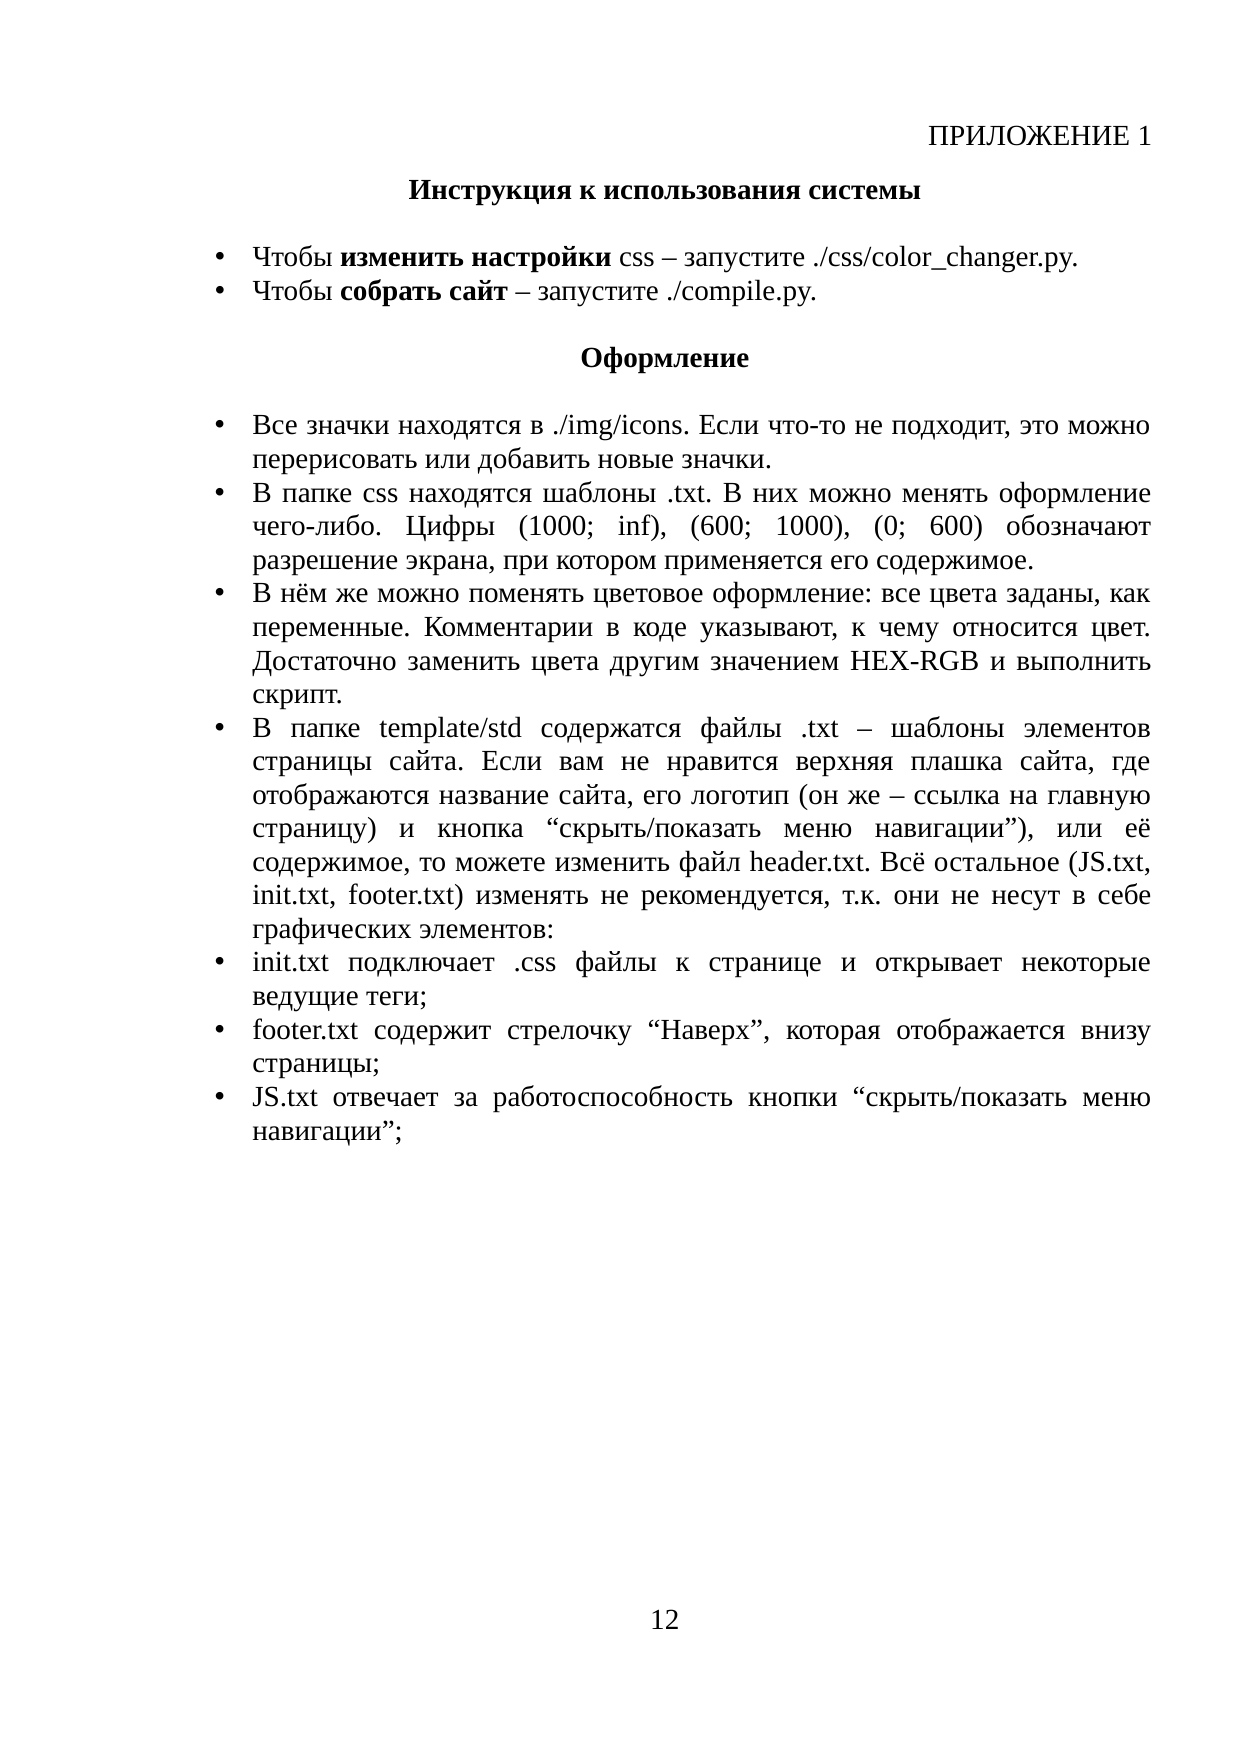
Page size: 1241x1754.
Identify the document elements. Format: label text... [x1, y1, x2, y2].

list Чтобы собрать сайт – запустите ./compile.py. [215, 273, 1152, 307]
list В нём же можно поменять цветовое оформление: все цвета заданы, как переменные. Комментарии в коде указывают, к чему относится цвет. Достаточно заменить цвета другим значением HEX-RGB и выполнить скрипт. [214, 575, 1152, 710]
list Все значки находятся в ./img/icons. Если что-то не подходит, это можно перерисовать или добавить новые значки. [214, 407, 1152, 475]
text Оформление [177, 340, 1152, 374]
text Инструкция к использования системы [177, 172, 1152, 206]
list JS.txt отвечает за работоспособность кнопки “скрыть/показать меню навигации”; [214, 1079, 1152, 1146]
list Чтобы изменить настройки css – запустите ./css/color_changer.py. [215, 239, 1152, 273]
list В папке template/std содержатся файлы .txt – шаблоны элементов страницы сайта. Если вам не нравится верхняя плашка сайта, где отображаются название сайта, его логотип (он же – ссылка на главную страницу) и кнопка “скрыть/показать меню навигации”), или её содержимое, то можете изменить файл header.txt. Всё остальное (JS.txt, init.txt, footer.txt) изменять не рекомендуется, т.к. они не несут в себе графических элементов: [214, 710, 1152, 944]
list В папке css находятся шаблоны .txt. В них можно менять оформление чего-либо. Цифры (1000; inf), (600; 1000), (0; 600) обозначают разрешение экрана, при котором применяется его содержимое. [214, 475, 1152, 575]
list init.txt подключает .css файлы к странице и открывает некоторые ведущие теги; [214, 944, 1152, 1012]
text ПРИЛОЖЕНИЕ 1 [214, 118, 1152, 152]
list footer.txt содержит стрелочку “Наверх”, которая отображается внизу страницы; [214, 1012, 1152, 1079]
